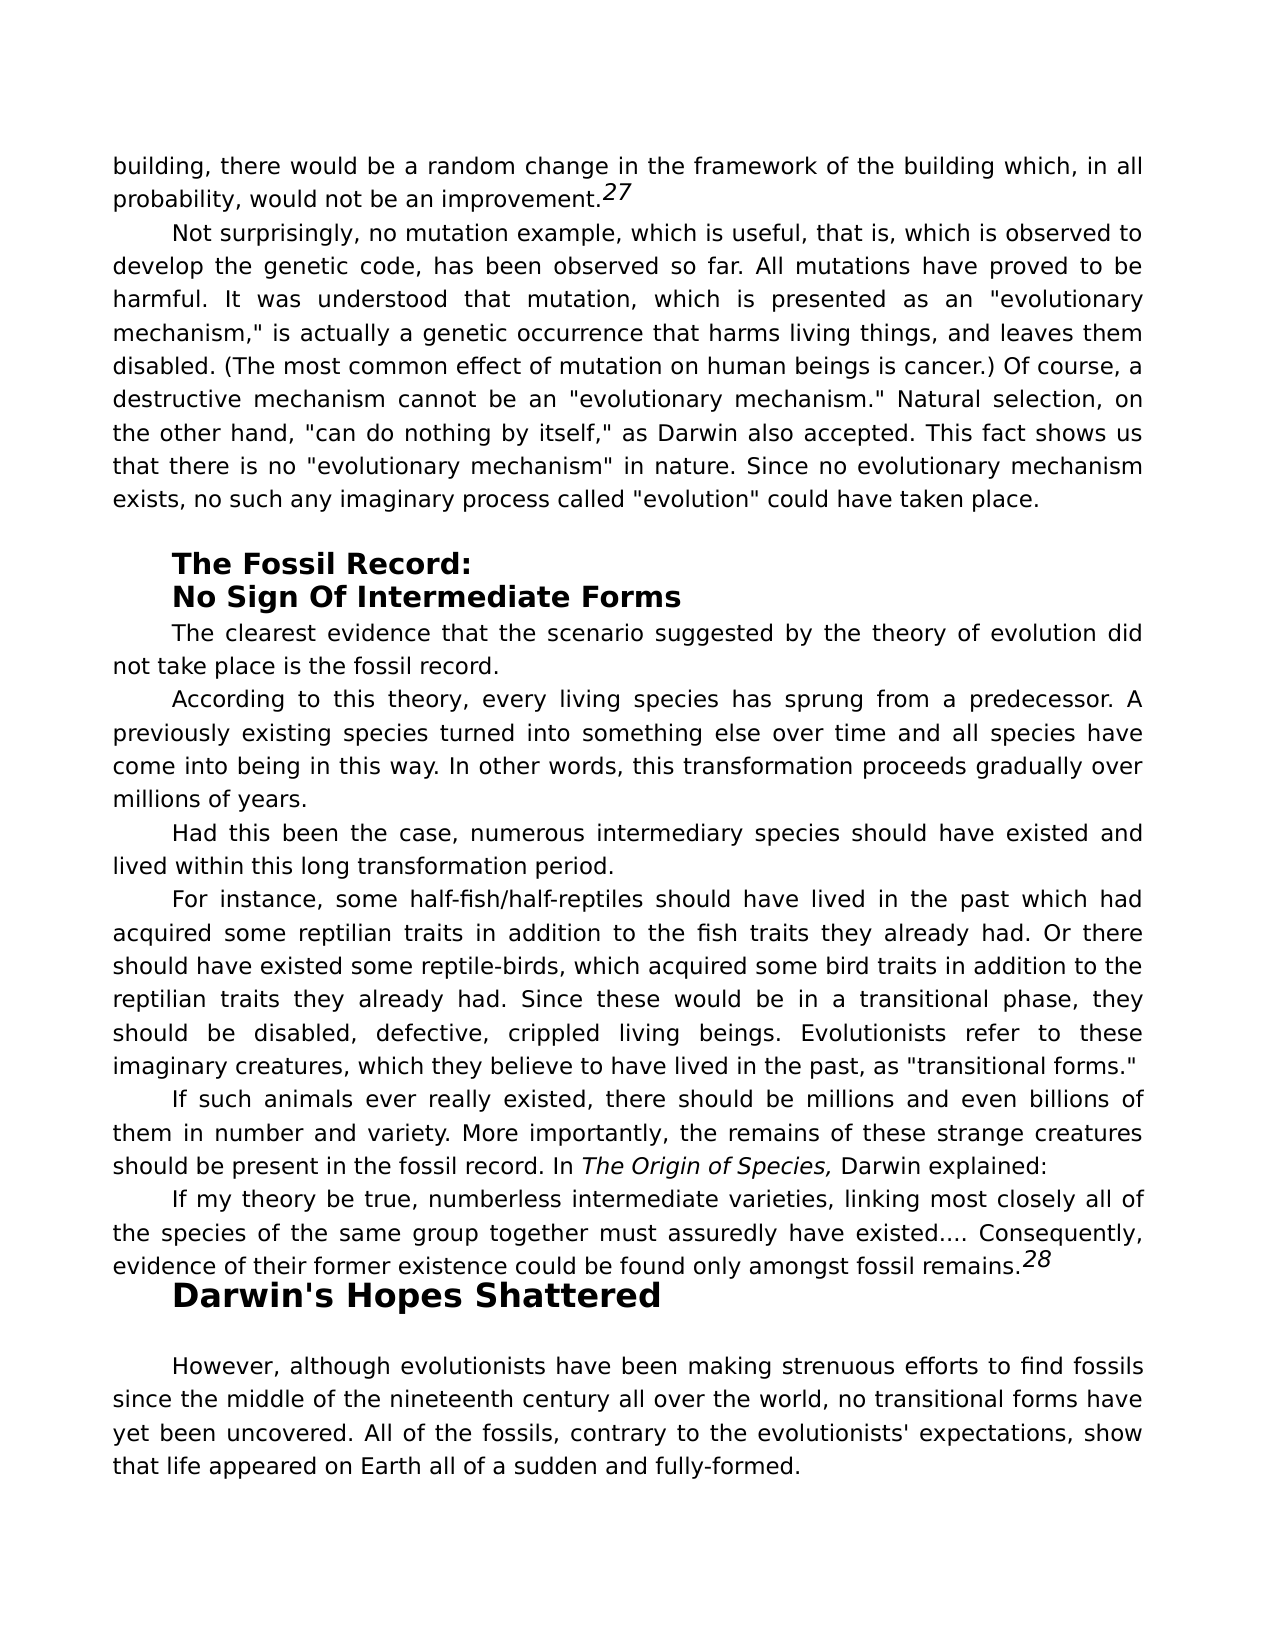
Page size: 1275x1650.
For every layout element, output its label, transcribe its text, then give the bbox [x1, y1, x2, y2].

text However, although evolutionists have been making strenuous efforts to find fossils since the middle of the nineteenth century all over the world, no transitional forms have yet been uncovered. All of the fossils, contrary to the evolutionists' expectations, show that life appeared on Earth all of a sudden and fully-formed. [112, 1348, 1145, 1481]
text The Fossil Record: [112, 548, 1145, 581]
text The clearest evidence that the scenario suggested by the theory of evolution did not take place is the fossil record. [112, 614, 1145, 681]
text For instance, some half-fish/half-reptiles should have lived in the past which had acquired some reptilian traits in addition to the fish traits they already had. Or there should have existed some reptile-birds, which acquired some bird traits in addition to the reptilian traits they already had. Since these would be in a transitional phase, they should be disabled, defective, crippled living beings. Evolutionists refer to these imaginary creatures, which they believe to have lived in the past, as "transitional forms." [112, 881, 1145, 1081]
text According to this theory, every living species has sprung from a predecessor. A previously existing species turned into something else over time and all species have come into being in this way. In other words, this transformation proceeds gradually over millions of years. [112, 681, 1145, 814]
text If my theory be true, numberless intermediate varieties, linking most closely all of the species of the same group together must assuredly have existed.... Consequently, evidence of their former existence could be found only amongst fossil remains.28 [112, 1181, 1145, 1281]
text building, there would be a random change in the framework of the building which, in all probability, would not be an improvement.27 [112, 148, 1145, 214]
text Darwin's Hopes Shattered [112, 1281, 1145, 1314]
text Not surprisingly, no mutation example, which is useful, that is, which is observed to develop the genetic code, has been observed so far. All mutations have proved to be harmful. It was understood that mutation, which is presented as an "evolutionary mechanism," is actually a genetic occurrence that harms living things, and leaves them disabled. (The most common effect of mutation on human beings is cancer.) Of course, a destructive mechanism cannot be an "evolutionary mechanism." Natural selection, on the other hand, "can do nothing by itself," as Darwin also accepted. This fact shows us that there is no "evolutionary mechanism" in nature. Since no evolutionary mechanism exists, no such any imaginary process called "evolution" could have taken place. [112, 214, 1145, 514]
text If such animals ever really existed, there should be millions and even billions of them in number and variety. More importantly, the remains of these strange creatures should be present in the fossil record. In The Origin of Species, Darwin explained: [112, 1081, 1145, 1181]
text No Sign Of Intermediate Forms [112, 581, 1145, 614]
text Had this been the case, numerous intermediary species should have existed and lived within this long transformation period. [112, 814, 1145, 881]
